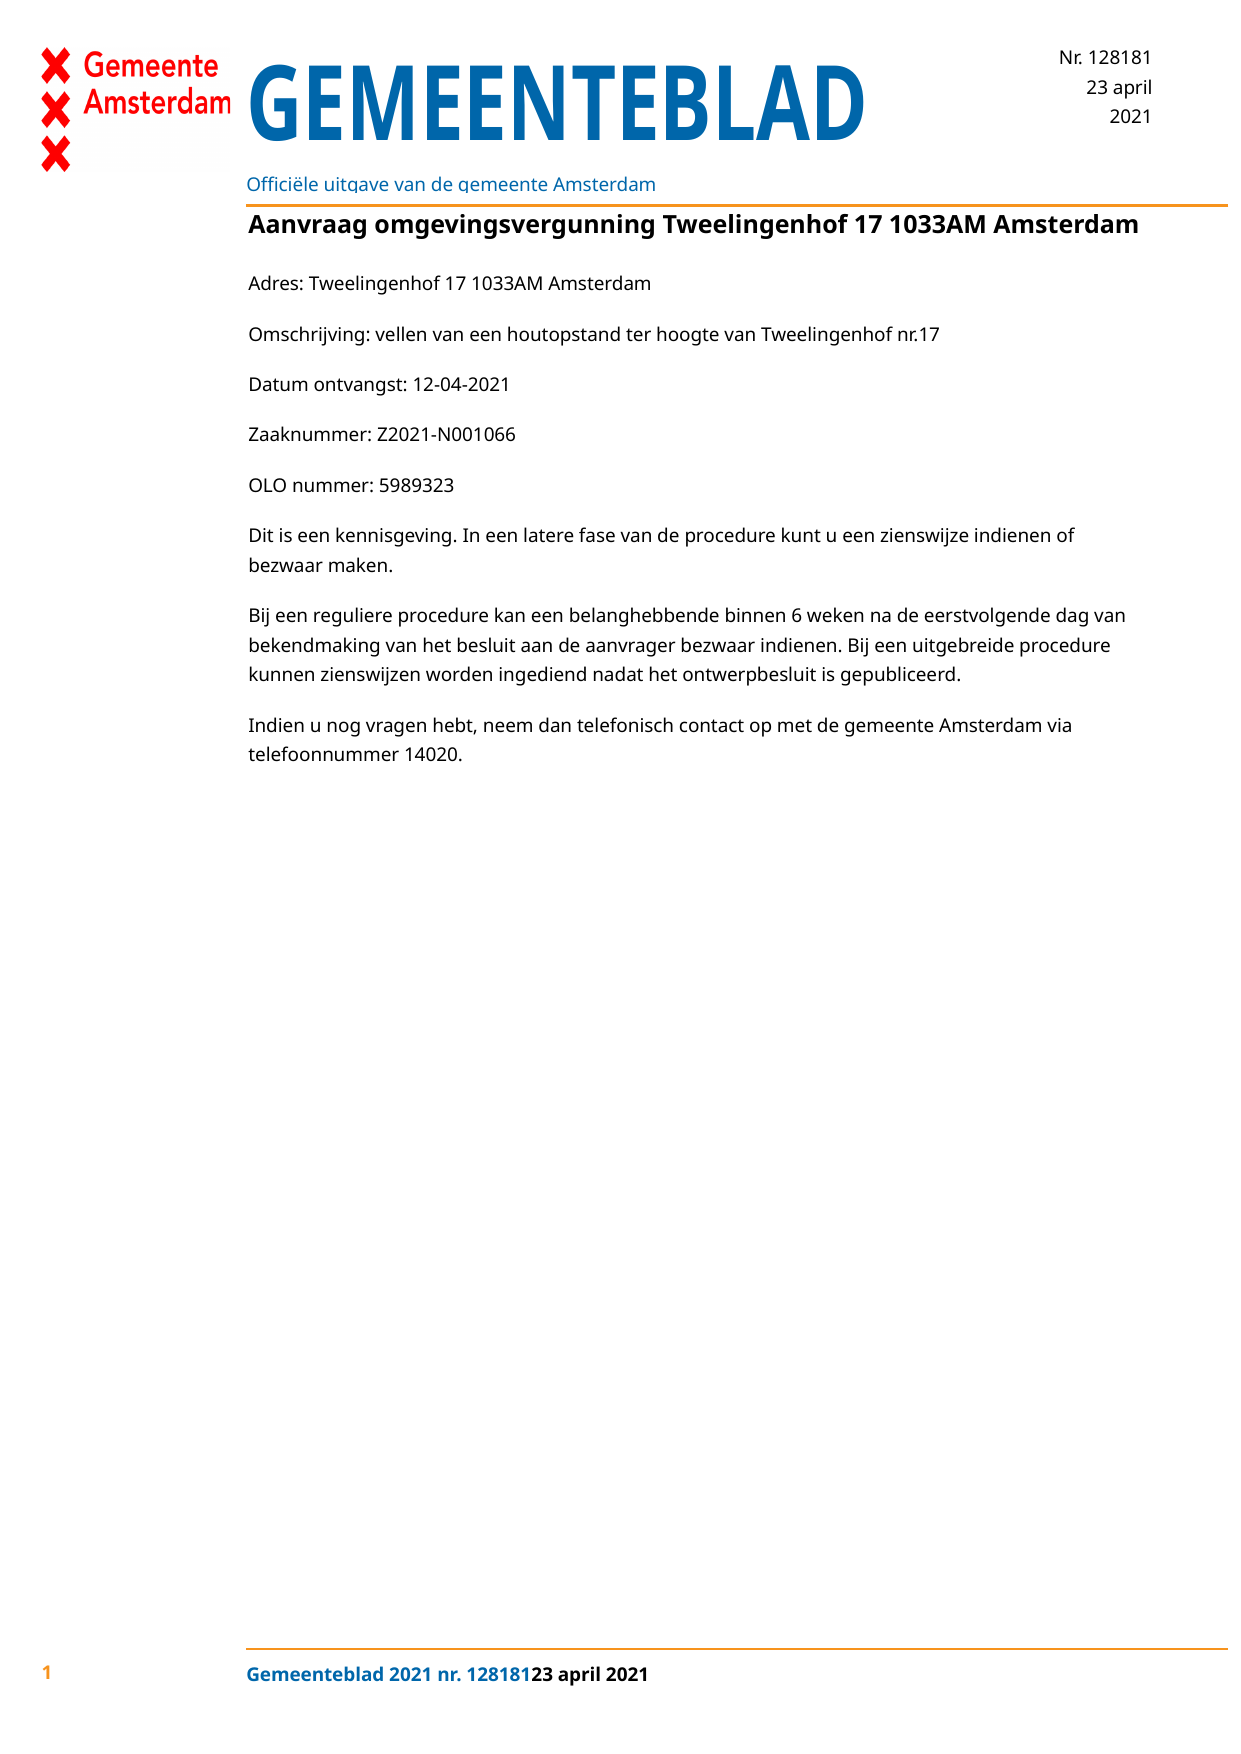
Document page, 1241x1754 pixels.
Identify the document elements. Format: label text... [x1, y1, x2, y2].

text OLO nummer: 5989323 [248, 472, 1152, 498]
text Dit is een kennisgeving. In een latere fase van de procedure kunt u een zienswijze indienen of bezwaar maken. [248, 522, 1152, 578]
text Indien u nog vragen hebt, neem dan telefonisch contact op met de gemeente Amsterdam via telefoonnummer 14020. [248, 712, 1152, 767]
text Aanvraag omgevingsvergunning Tweelingenhof 17 1033AM Amsterdam [248, 207, 1152, 241]
text Zaaknummer: Z2021-N001066 [248, 422, 1152, 447]
text Bij een reguliere procedure kan een belanghebbende binnen 6 weken na de eerstvolgende dag van bekendmaking van het besluit aan de aanvrager bezwaar indienen. Bij een uitgebreide procedure kunnen zienswijzen worden ingediend nadat het ontwerpbesluit is gepubliceerd. [248, 602, 1152, 687]
text Datum ontvangst: 12-04-2021 [248, 371, 1152, 397]
text Omschrijving: vellen van een houtopstand ter hoogte van Tweelingenhof nr.17 [248, 321, 1152, 346]
text Adres: Tweelingenhof 17 1033AM Amsterdam [248, 270, 1152, 296]
picture [41, 47, 231, 172]
